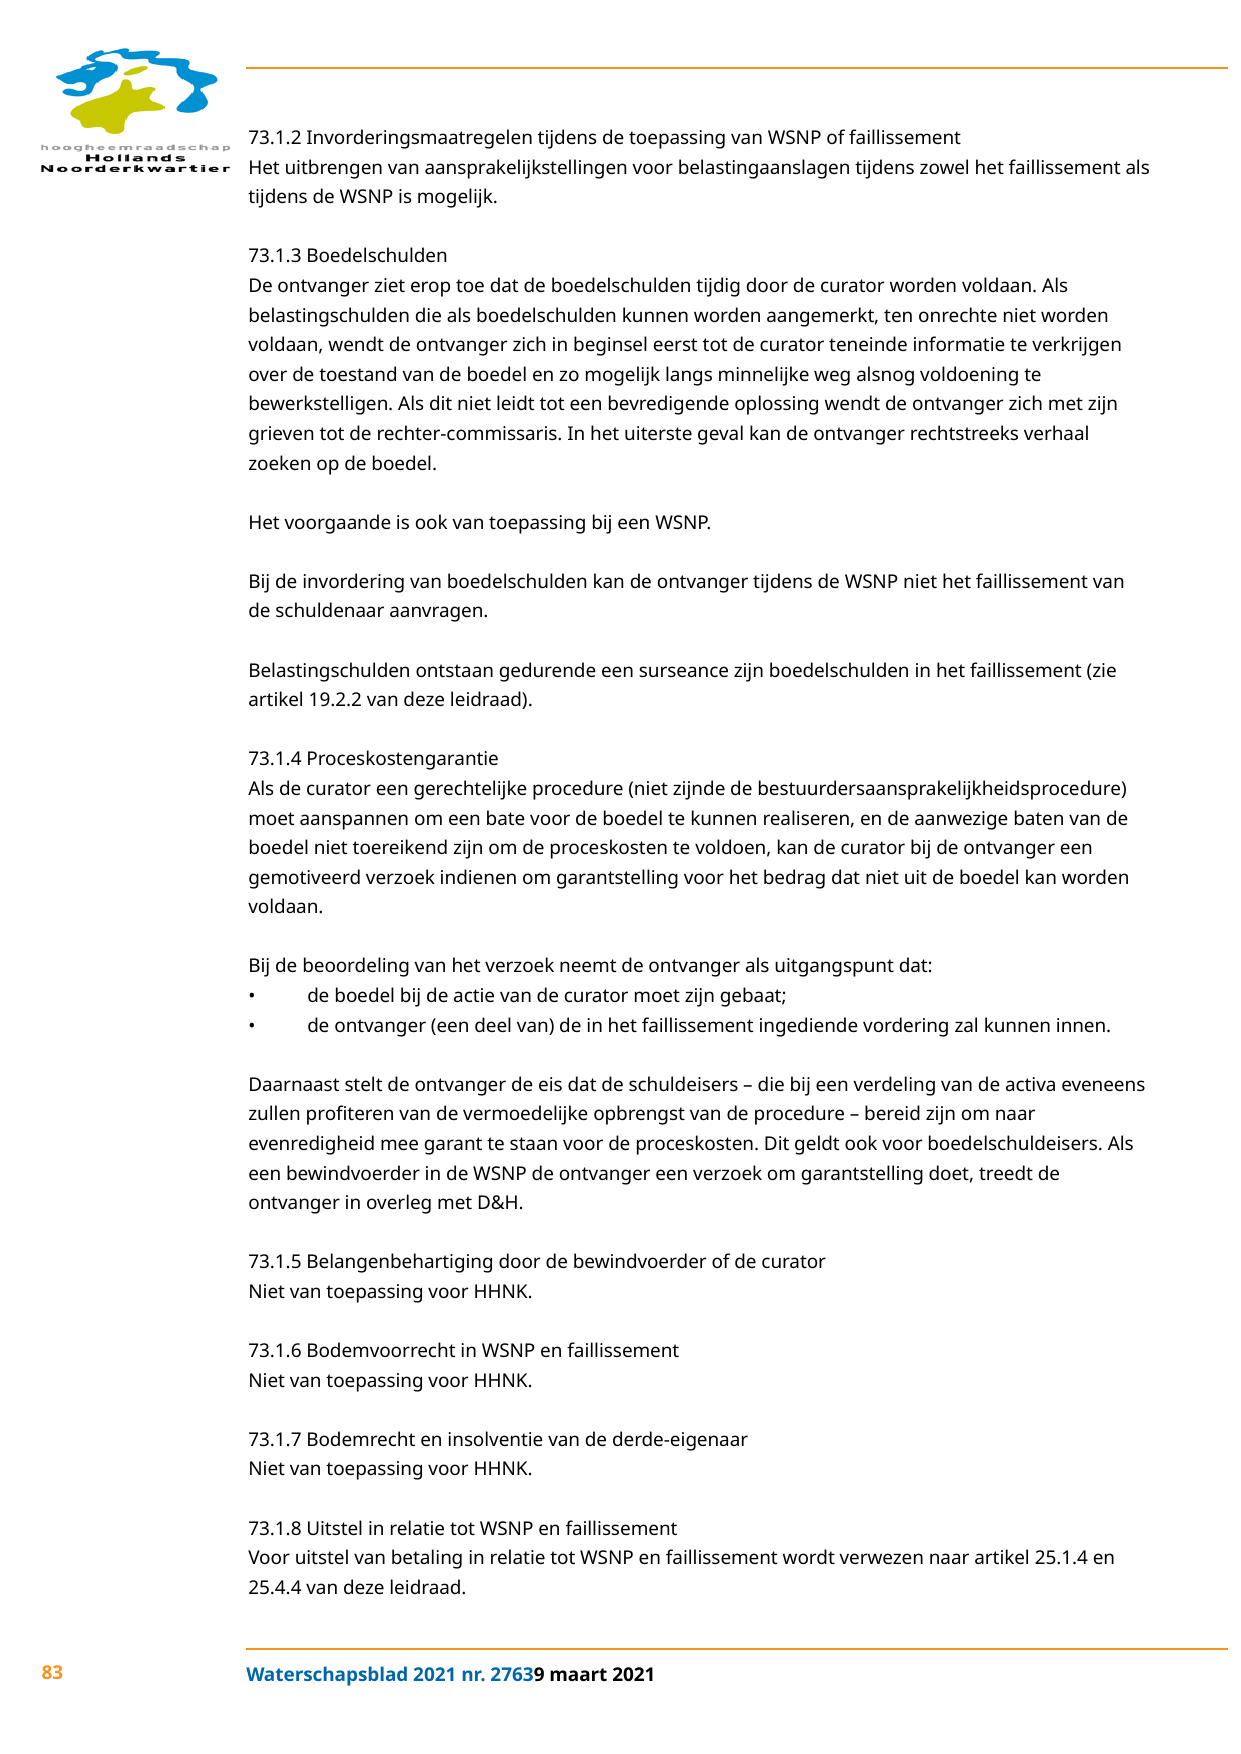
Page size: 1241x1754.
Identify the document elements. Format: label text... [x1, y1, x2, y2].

text Voor uitstel van betaling in relatie tot WSNP en faillissement wordt verwezen naar artikel 25.1.4 en 25.4.4 van deze leidraad. [248, 1544, 1152, 1600]
text Het uitbrengen van aansprakelijkstellingen voor belastingaanslagen tijdens zowel het faillissement als tijdens de WSNP is mogelijk. [248, 154, 1152, 209]
list de boedel bij de actie van de curator moet zijn gebaat; [248, 982, 1152, 1008]
picture [41, 47, 231, 172]
text 73.1.3 Boedelschulden [248, 243, 1152, 268]
text Belastingschulden ontstaan gedurende een surseance zijn boedelschulden in het faillissement (zie artikel 19.2.2 van deze leidraad). [248, 657, 1152, 712]
text Als de curator een gerechtelijke procedure (niet zijnde de bestuurdersaansprakelijkheidsprocedure) moet aanspannen om een bate voor de boedel te kunnen realiseren, en de aanwezige baten van de boedel niet toereikend zijn om de proceskosten te voldoen, kan de curator bij de ontvanger een gemotiveerd verzoek indienen om garantstelling voor het bedrag dat niet uit de boedel kan worden voldaan. [248, 775, 1152, 919]
text 73.1.2 Invorderingsmaatregelen tijdens de toepassing van WSNP of faillissement [248, 124, 1152, 150]
text Niet van toepassing voor HHNK. [248, 1456, 1152, 1481]
text 73.1.6 Bodemvoorrecht in WSNP en faillissement [248, 1337, 1152, 1363]
text 73.1.5 Belangenbehartiging door de bewindvoerder of de curator [248, 1248, 1152, 1274]
text Bij de beoordeling van het verzoek neemt de ontvanger als uitgangspunt dat: [248, 953, 1152, 978]
text Het voorgaande is ook van toepassing bij een WSNP. [248, 509, 1152, 535]
list de ontvanger (een deel van) de in het faillissement ingediende vordering zal kunnen innen. [248, 1012, 1152, 1038]
text Niet van toepassing voor HHNK. [248, 1367, 1152, 1393]
text 73.1.4 Proceskostengarantie [248, 746, 1152, 771]
text Bij de invordering van boedelschulden kan de ontvanger tijdens de WSNP niet het faillissement van de schuldenaar aanvragen. [248, 568, 1152, 623]
text De ontvanger ziet erop toe dat de boedelschulden tijdig door de curator worden voldaan. Als belastingschulden die als boedelschulden kunnen worden aangemerkt, ten onrechte niet worden voldaan, wendt de ontvanger zich in beginsel eerst tot de curator teneinde informatie te verkrijgen over de toestand van de boedel en zo mogelijk langs minnelijke weg alsnog voldoening te bewerkstelligen. Als dit niet leidt tot een bevredigende oplossing wendt de ontvanger zich met zijn grieven tot de rechter-commissaris. In het uiterste geval kan de ontvanger rechtstreeks verhaal zoeken op de boedel. [248, 272, 1152, 476]
text Daarnaast stelt de ontvanger de eis dat de schuldeisers – die bij een verdeling van de activa eveneens zullen profiteren van de vermoedelijke opbrengst van de procedure – bereid zijn om naar evenredigheid mee garant te staan voor de proceskosten. Dit geldt ook voor boedelschuldeisers. Als een bewindvoerder in de WSNP de ontvanger een verzoek om garantstelling doet, treedt de ontvanger in overleg met D&H. [248, 1071, 1152, 1215]
text Niet van toepassing voor HHNK. [248, 1278, 1152, 1304]
text 73.1.7 Bodemrecht en insolventie van de derde-eigenaar [248, 1426, 1152, 1452]
text 73.1.8 Uitstel in relatie tot WSNP en faillissement [248, 1515, 1152, 1541]
